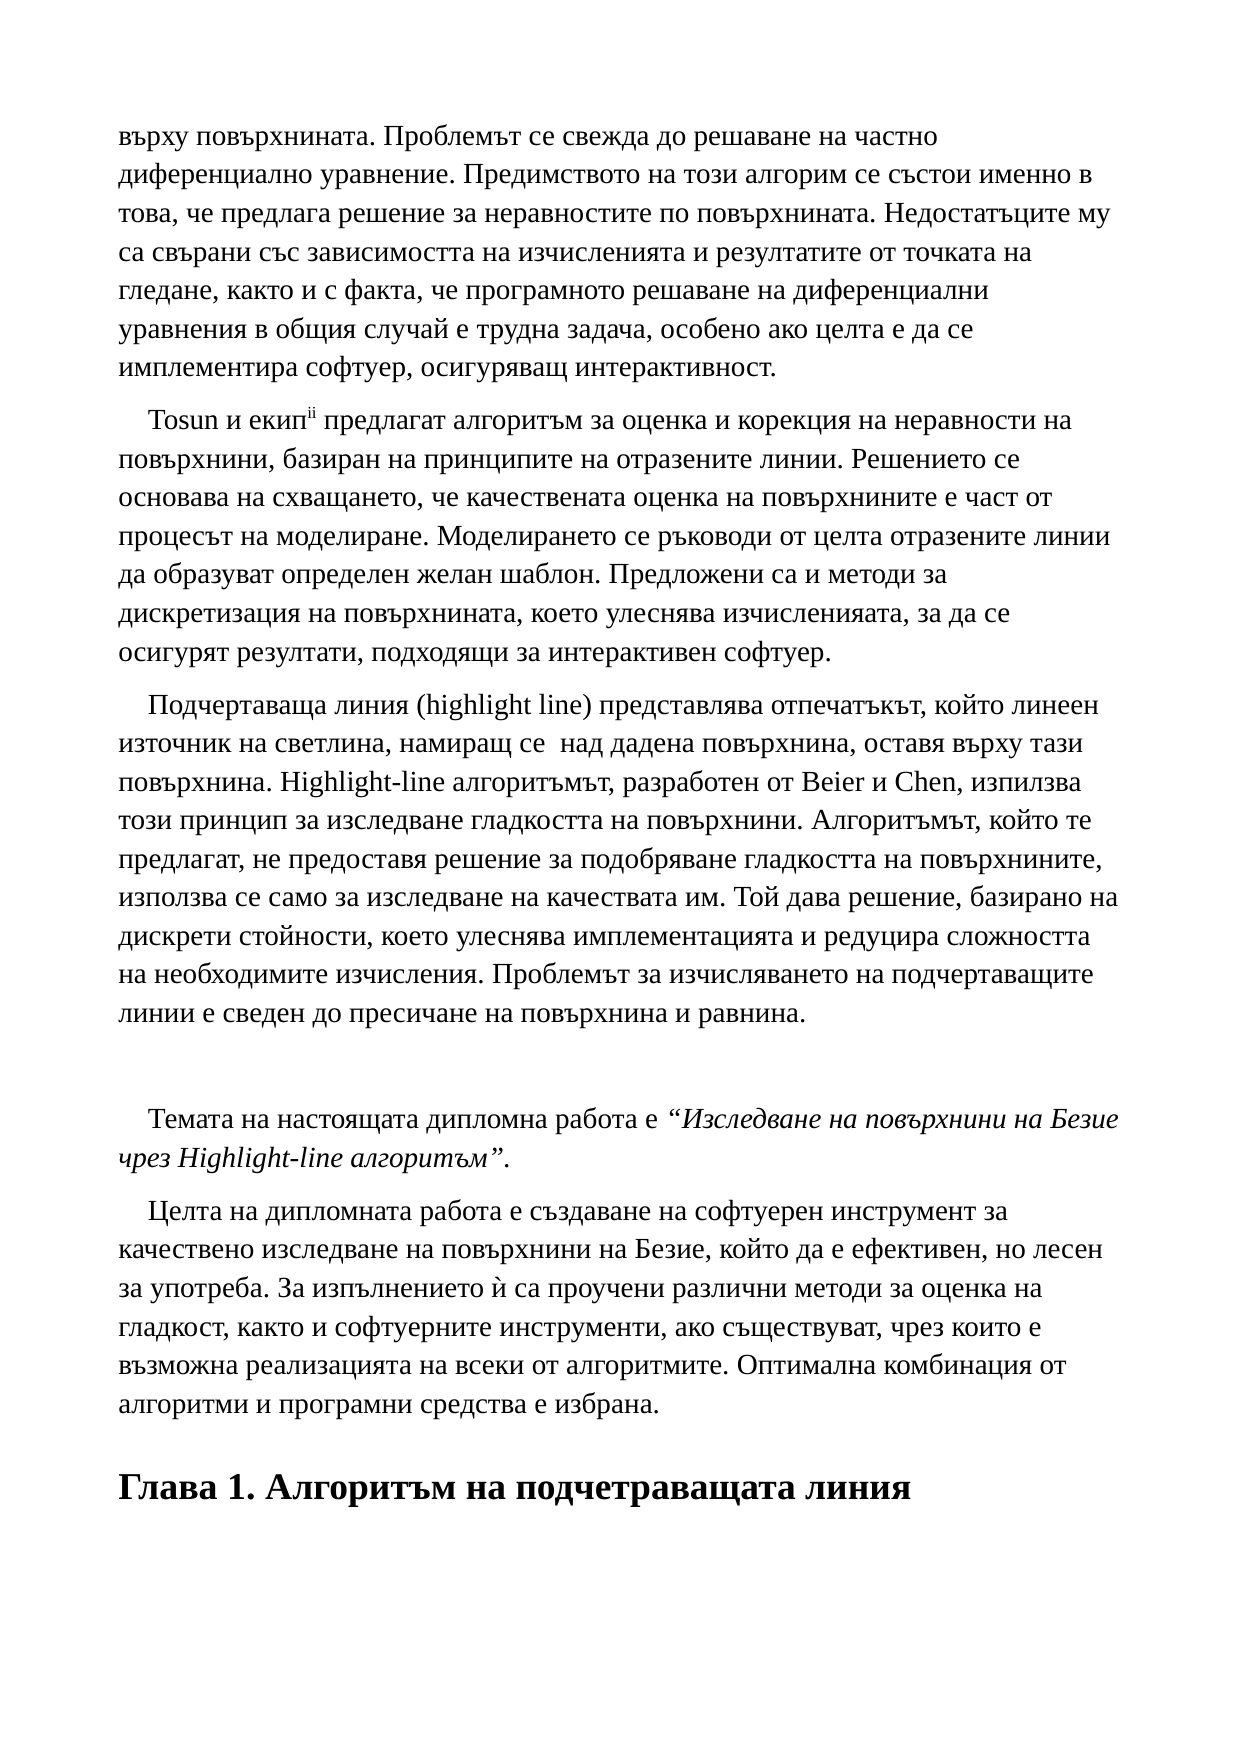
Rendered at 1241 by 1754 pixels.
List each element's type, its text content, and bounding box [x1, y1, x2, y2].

text Темата на настоящата дипломна работа е “Изследване на повърхнини на Безие чрез Highlight-line алгоритъм”. [118, 1101, 1122, 1173]
subtitle Глава 1. Алгоритъм на подчетраващата линия [118, 1464, 1122, 1508]
text върху повърхнината. Проблемът се свежда до решаване на частно диференциално уравнение. Предимството на този алгорим се състои именно в това, че предлага решение за неравностите по повърхнината. Недостатъците му са свърани със зависимостта на изчисленията и резултатите от точката на гледане, както и с факта, че програмното решаване на диференциални уравнения в общия случай е трудна задача, особено ако целта е да се имплементира софтуер, осигуряващ интерактивност. [118, 118, 1122, 383]
text Целта на дипломната работа е създаване на софтуерен инструмент за качествено изследване на повърхнини на Безие, който да е ефективен, но лесен за употреба. За изпълнението ѝ са проучени различни методи за оценка на гладкост, както и софтуерните инструменти, ако съществуват, чрез които е възможна реализацията на всеки от алгоритмите. Оптимална комбинация от алгоритми и програмни средства е избрана. [118, 1193, 1122, 1419]
text Подчертаваща линия (highlight line) представлява отпечатъкът, който линеен източник на светлина, намиращ се над дадена повърхнина, оставя върху тази повърхнина. Highlight-line алгоритъмът, разработен от Beier и Chen, изпилзва този принцип за изследване гладкостта на повърхнини. Алгоритъмът, който те предлагат, не предоставя решение за подобряване гладкостта на повърхнините, използва се само за изследване на качествата им. Той дава решение, базирано на дискрети стойности, което улеснява имплементацията и редуцира сложността на необходимите изчисления. Проблемът за изчисляването на подчертаващите линии е сведен до пресичане на повърхнина и равнина. [118, 687, 1122, 1029]
text Tosun и екип предлагат алгоритъм за оценка и корекция на неравности на повърхнини, базиран на принципите на отразените линии. Решението се основава на схващането, че качествената оценка на повърхнините е част от процесът на моделиране. Моделирането се ръководи от целта отразените линии да образуват определен желан шаблон. Предложени са и методи за дискретизация на повърхнината, което улеснява изчисленияата, за да се осигурят резултати, подходящи за интерактивен софтуер. [118, 402, 1122, 667]
